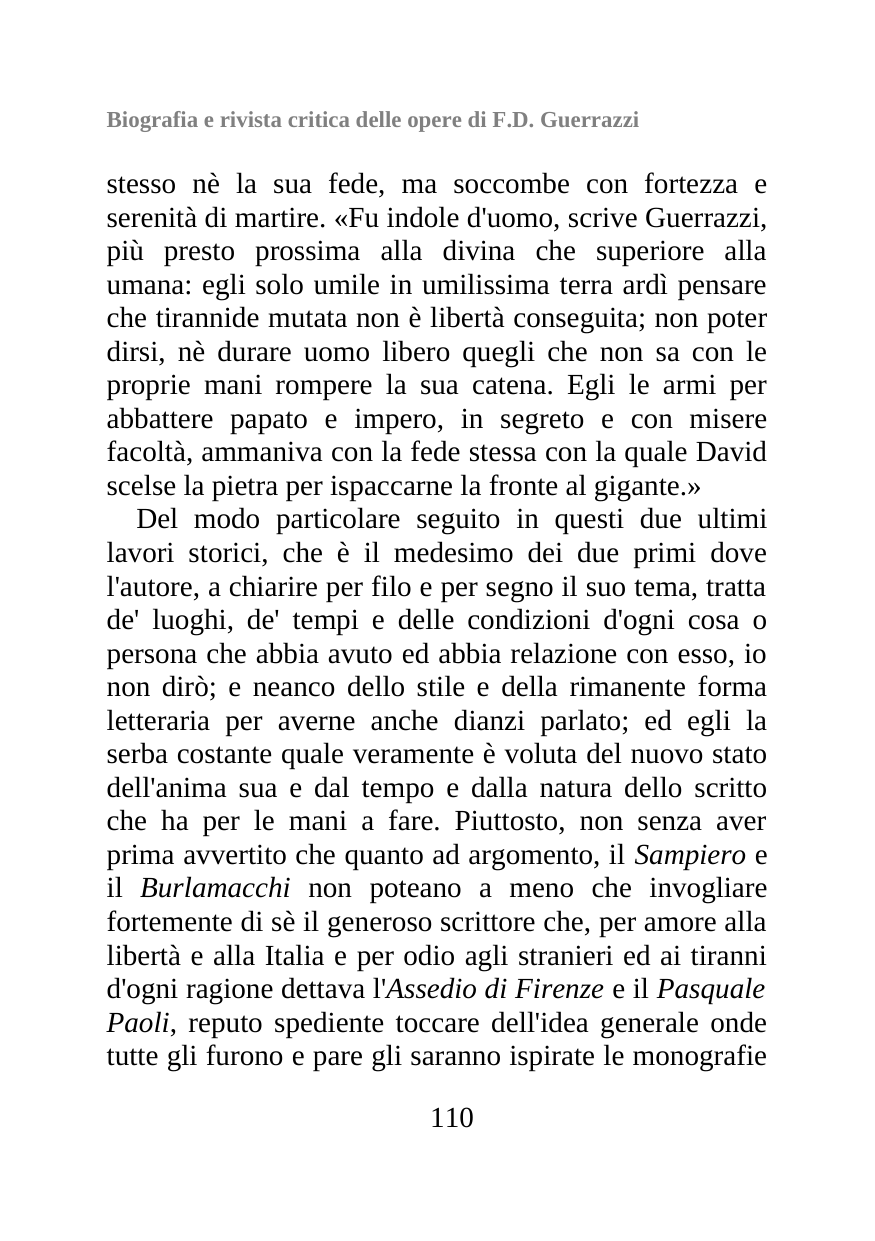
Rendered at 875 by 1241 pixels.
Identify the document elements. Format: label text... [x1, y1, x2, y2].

text stesso nè la sua fede, ma soccombe con fortezza e serenità di martire. «Fu indole d'uomo, scrive Guerrazzi, più presto prossima alla divina che superiore alla umana: egli solo umile in umilissima terra ardì pensare che tirannide mutata non è libertà conseguita; non poter dirsi, nè durare uomo libero quegli che non sa con le proprie mani rompere la sua catena. Egli le armi per abbattere papato e impero, in segreto e con misere facoltà, ammaniva con la fede stessa con la quale David scelse la pietra per ispaccarne la fronte al gigante.» [106, 166, 768, 502]
text Del modo particolare seguito in questi due ultimi lavori storici, che è il medesimo dei due primi dove l'autore, a chiarire per filo e per segno il suo tema, tratta de' luoghi, de' tempi e delle condizioni d'ogni cosa o persona che abbia avuto ed abbia relazione con esso, io non dirò; e neanco dello stile e della rimanente forma letteraria per averne anche dianzi parlato; ed egli la serba costante quale veramente è voluta del nuovo stato dell'anima sua e dal tempo e dalla natura dello scritto che ha per le mani a fare. Piuttosto, non senza aver prima avvertito che quanto ad argomento, il Sampiero e il Burlamacchi non poteano a meno che invogliare fortemente di sè il generoso scrittore che, per amore alla libertà e alla Italia e per odio agli stranieri ed ai tiranni d'ogni ragione dettava l'Assedio di Firenze e il Pasquale Paoli, reputo spediente toccare dell'idea generale onde tutte gli furono e pare gli saranno ispirate le monografie [106, 502, 768, 1072]
